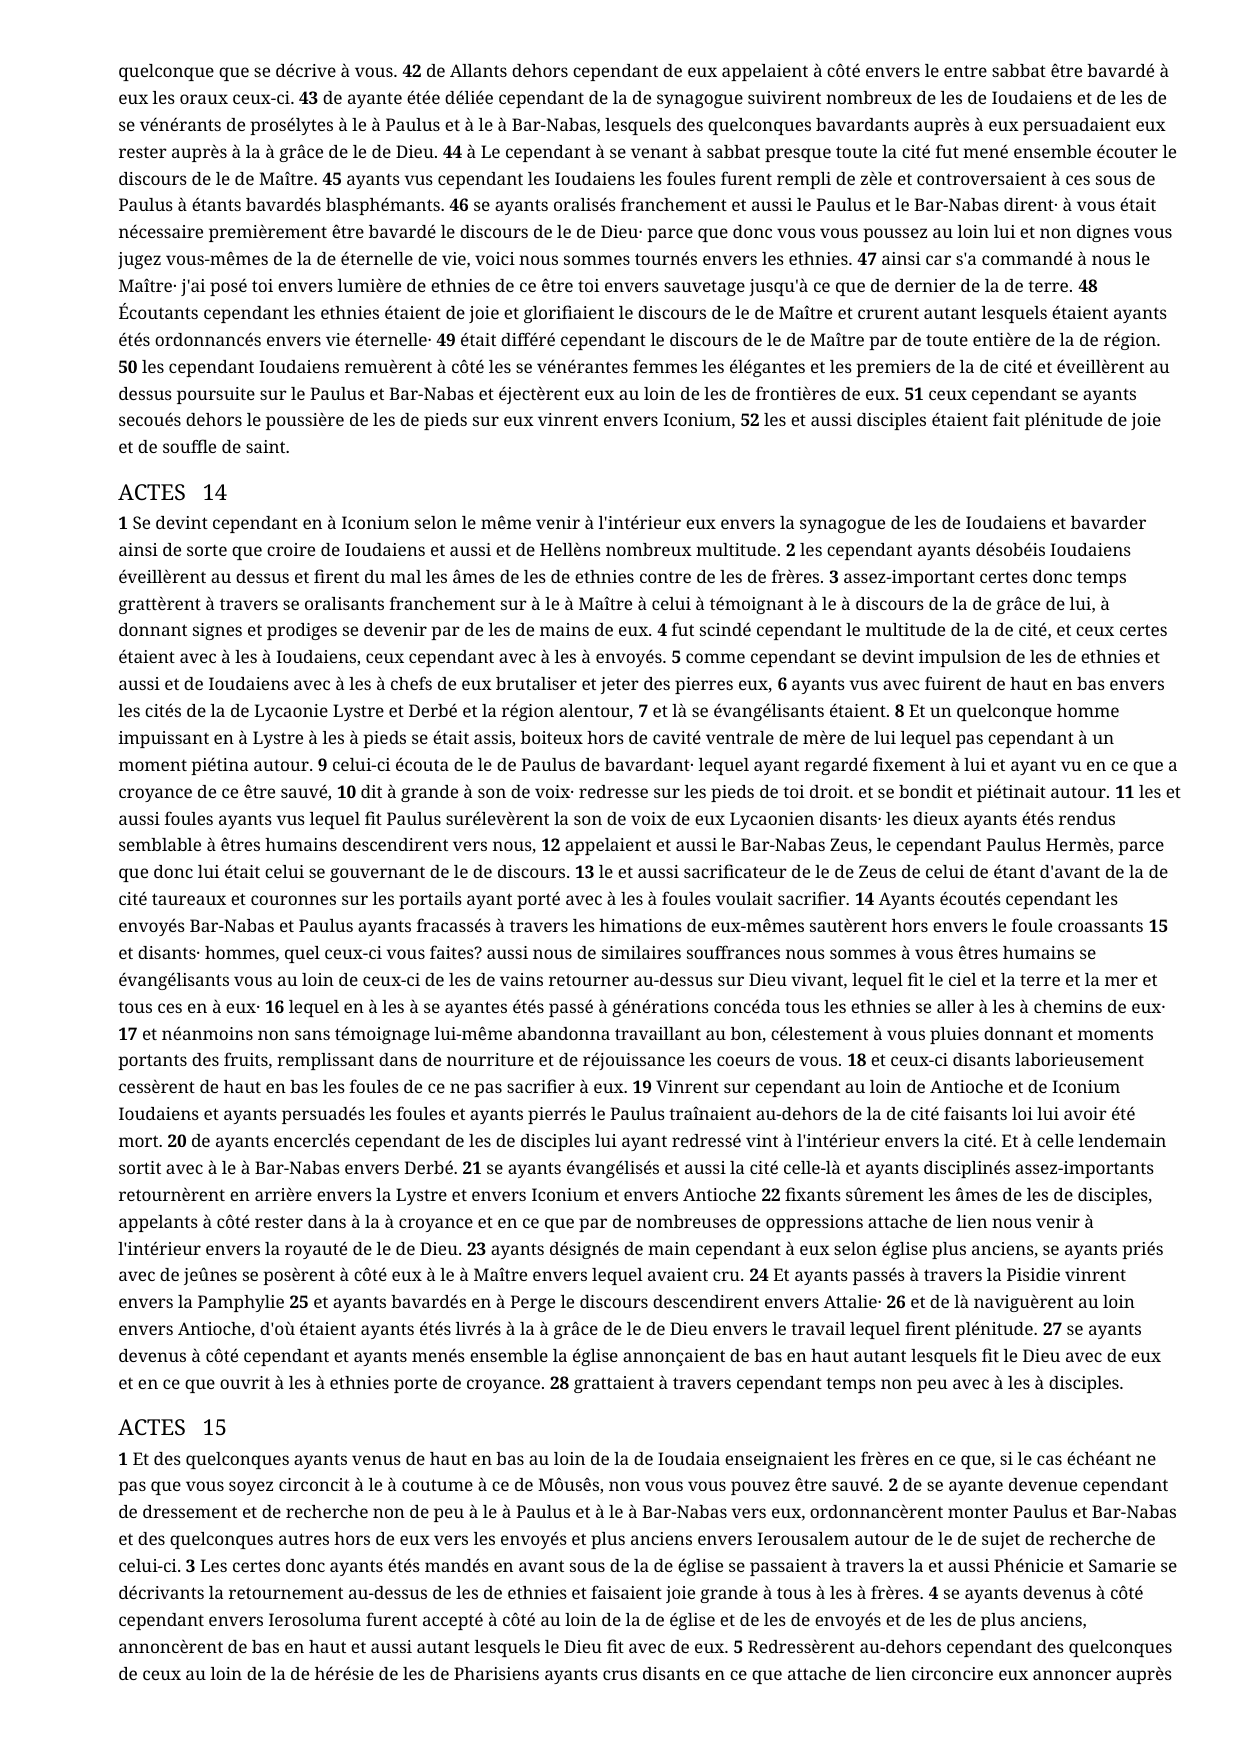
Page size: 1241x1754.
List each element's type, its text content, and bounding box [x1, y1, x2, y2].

text ACTES 14 [118, 477, 1181, 507]
text quelconque que se décrive à vous. 42 de Allants dehors cependant de eux appelaient à côté envers le entre sabbat être bavardé à eux les oraux ceux-ci. 43 de ayante étée déliée cependant de la de synagogue suivirent nombreux de les de Ioudaiens et de les de se vénérants de prosélytes à le à Paulus et à le à Bar-Nabas, lesquels des quelconques bavardants auprès à eux persuadaient eux rester auprès à la à grâce de le de Dieu. 44 à Le cependant à se venant à sabbat presque toute la cité fut mené ensemble écouter le discours de le de Maître. 45 ayants vus cependant les Ioudaiens les foules furent rempli de zèle et controversaient à ces sous de Paulus à étants bavardés blasphémants. 46 se ayants oralisés franchement et aussi le Paulus et le Bar-Nabas dirent· à vous était nécessaire premièrement être bavardé le discours de le de Dieu· parce que donc vous vous poussez au loin lui et non dignes vous jugez vous-mêmes de la de éternelle de vie, voici nous sommes tournés envers les ethnies. 47 ainsi car s'a commandé à nous le Maître· j'ai posé toi envers lumière de ethnies de ce être toi envers sauvetage jusqu'à ce que de dernier de la de terre. 48 Écoutants cependant les ethnies étaient de joie et glorifiaient le discours de le de Maître et crurent autant lesquels étaient ayants étés ordonnancés envers vie éternelle· 49 était différé cependant le discours de le de Maître par de toute entière de la de région. 50 les cependant Ioudaiens remuèrent à côté les se vénérantes femmes les élégantes et les premiers de la de cité et éveillèrent au dessus poursuite sur le Paulus et Bar-Nabas et éjectèrent eux au loin de les de frontières de eux. 51 ceux cependant se ayants secoués dehors le poussière de les de pieds sur eux vinrent envers Iconium, 52 les et aussi disciples étaient fait plénitude de joie et de souffle de saint. [118, 59, 1181, 459]
text 1 Se devint cependant en à Iconium selon le même venir à l'intérieur eux envers la synagogue de les de Ioudaiens et bavarder ainsi de sorte que croire de Ioudaiens et aussi et de Hellèns nombreux multitude. 2 les cependant ayants désobéis Ioudaiens éveillèrent au dessus et firent du mal les âmes de les de ethnies contre de les de frères. 3 assez-important certes donc temps grattèrent à travers se oralisants franchement sur à le à Maître à celui à témoignant à le à discours de la de grâce de lui, à donnant signes et prodiges se devenir par de les de mains de eux. 4 fut scindé cependant le multitude de la de cité, et ceux certes étaient avec à les à Ioudaiens, ceux cependant avec à les à envoyés. 5 comme cependant se devint impulsion de les de ethnies et aussi et de Ioudaiens avec à les à chefs de eux brutaliser et jeter des pierres eux, 6 ayants vus avec fuirent de haut en bas envers les cités de la de Lycaonie Lystre et Derbé et la région alentour, 7 et là se évangélisants étaient. 8 Et un quelconque homme impuissant en à Lystre à les à pieds se était assis, boiteux hors de cavité ventrale de mère de lui lequel pas cependant à un moment piétina autour. 9 celui-ci écouta de le de Paulus de bavardant· lequel ayant regardé fixement à lui et ayant vu en ce que a croyance de ce être sauvé, 10 dit à grande à son de voix· redresse sur les pieds de toi droit. et se bondit et piétinait autour. 11 les et aussi foules ayants vus lequel fit Paulus surélevèrent la son de voix de eux Lycaonien disants· les dieux ayants étés rendus semblable à êtres humains descendirent vers nous, 12 appelaient et aussi le Bar-Nabas Zeus, le cependant Paulus Hermès, parce que donc lui était celui se gouvernant de le de discours. 13 le et aussi sacrificateur de le de Zeus de celui de étant d'avant de la de cité taureaux et couronnes sur les portails ayant porté avec à les à foules voulait sacrifier. 14 Ayants écoutés cependant les envoyés Bar-Nabas et Paulus ayants fracassés à travers les himations de eux-mêmes sautèrent hors envers le foule croassants 15 et disants· hommes, quel ceux-ci vous faites? aussi nous de similaires souffrances nous sommes à vous êtres humains se évangélisants vous au loin de ceux-ci de les de vains retourner au-dessus sur Dieu vivant, lequel fit le ciel et la terre et la mer et tous ces en à eux· 16 lequel en à les à se ayantes étés passé à générations concéda tous les ethnies se aller à les à chemins de eux· 17 et néanmoins non sans témoignage lui-même abandonna travaillant au bon, célestement à vous pluies donnant et moments portants des fruits, remplissant dans de nourriture et de réjouissance les coeurs de vous. 18 et ceux-ci disants laborieusement cessèrent de haut en bas les foules de ce ne pas sacrifier à eux. 19 Vinrent sur cependant au loin de Antioche et de Iconium Ioudaiens et ayants persuadés les foules et ayants pierrés le Paulus traînaient au-dehors de la de cité faisants loi lui avoir été mort. 20 de ayants encerclés cependant de les de disciples lui ayant redressé vint à l'intérieur envers la cité. Et à celle lendemain sortit avec à le à Bar-Nabas envers Derbé. 21 se ayants évangélisés et aussi la cité celle-là et ayants disciplinés assez-importants retournèrent en arrière envers la Lystre et envers Iconium et envers Antioche 22 fixants sûrement les âmes de les de disciples, appelants à côté rester dans à la à croyance et en ce que par de nombreuses de oppressions attache de lien nous venir à l'intérieur envers la royauté de le de Dieu. 23 ayants désignés de main cependant à eux selon église plus anciens, se ayants priés avec de jeûnes se posèrent à côté eux à le à Maître envers lequel avaient cru. 24 Et ayants passés à travers la Pisidie vinrent envers la Pamphylie 25 et ayants bavardés en à Perge le discours descendirent envers Attalie· 26 et de là naviguèrent au loin envers Antioche, d'où étaient ayants étés livrés à la à grâce de le de Dieu envers le travail lequel firent plénitude. 27 se ayants devenus à côté cependant et ayants menés ensemble la église annonçaient de bas en haut autant lesquels fit le Dieu avec de eux et en ce que ouvrit à les à ethnies porte de croyance. 28 grattaient à travers cependant temps non peu avec à les à disciples. [118, 511, 1181, 1394]
text 1 Et des quelconques ayants venus de haut en bas au loin de la de Ioudaia enseignaient les frères en ce que, si le cas échéant ne pas que vous soyez circoncit à le à coutume à ce de Môusês, non vous vous pouvez être sauvé. 2 de se ayante devenue cependant de dressement et de recherche non de peu à le à Paulus et à le à Bar-Nabas vers eux, ordonnancèrent monter Paulus et Bar-Nabas et des quelconques autres hors de eux vers les envoyés et plus anciens envers Ierousalem autour de le de sujet de recherche de celui-ci. 3 Les certes donc ayants étés mandés en avant sous de la de église se passaient à travers la et aussi Phénicie et Samarie se décrivants la retournement au-dessus de les de ethnies et faisaient joie grande à tous à les à frères. 4 se ayants devenus à côté cependant envers Ierosoluma furent accepté à côté au loin de la de église et de les de envoyés et de les de plus anciens, annoncèrent de bas en haut et aussi autant lesquels le Dieu fit avec de eux. 5 Redressèrent au-dehors cependant des quelconques de ceux au loin de la de hérésie de les de Pharisiens ayants crus disants en ce que attache de lien circoncire eux annoncer auprès [118, 1447, 1181, 1685]
text ACTES 15 [118, 1412, 1181, 1442]
